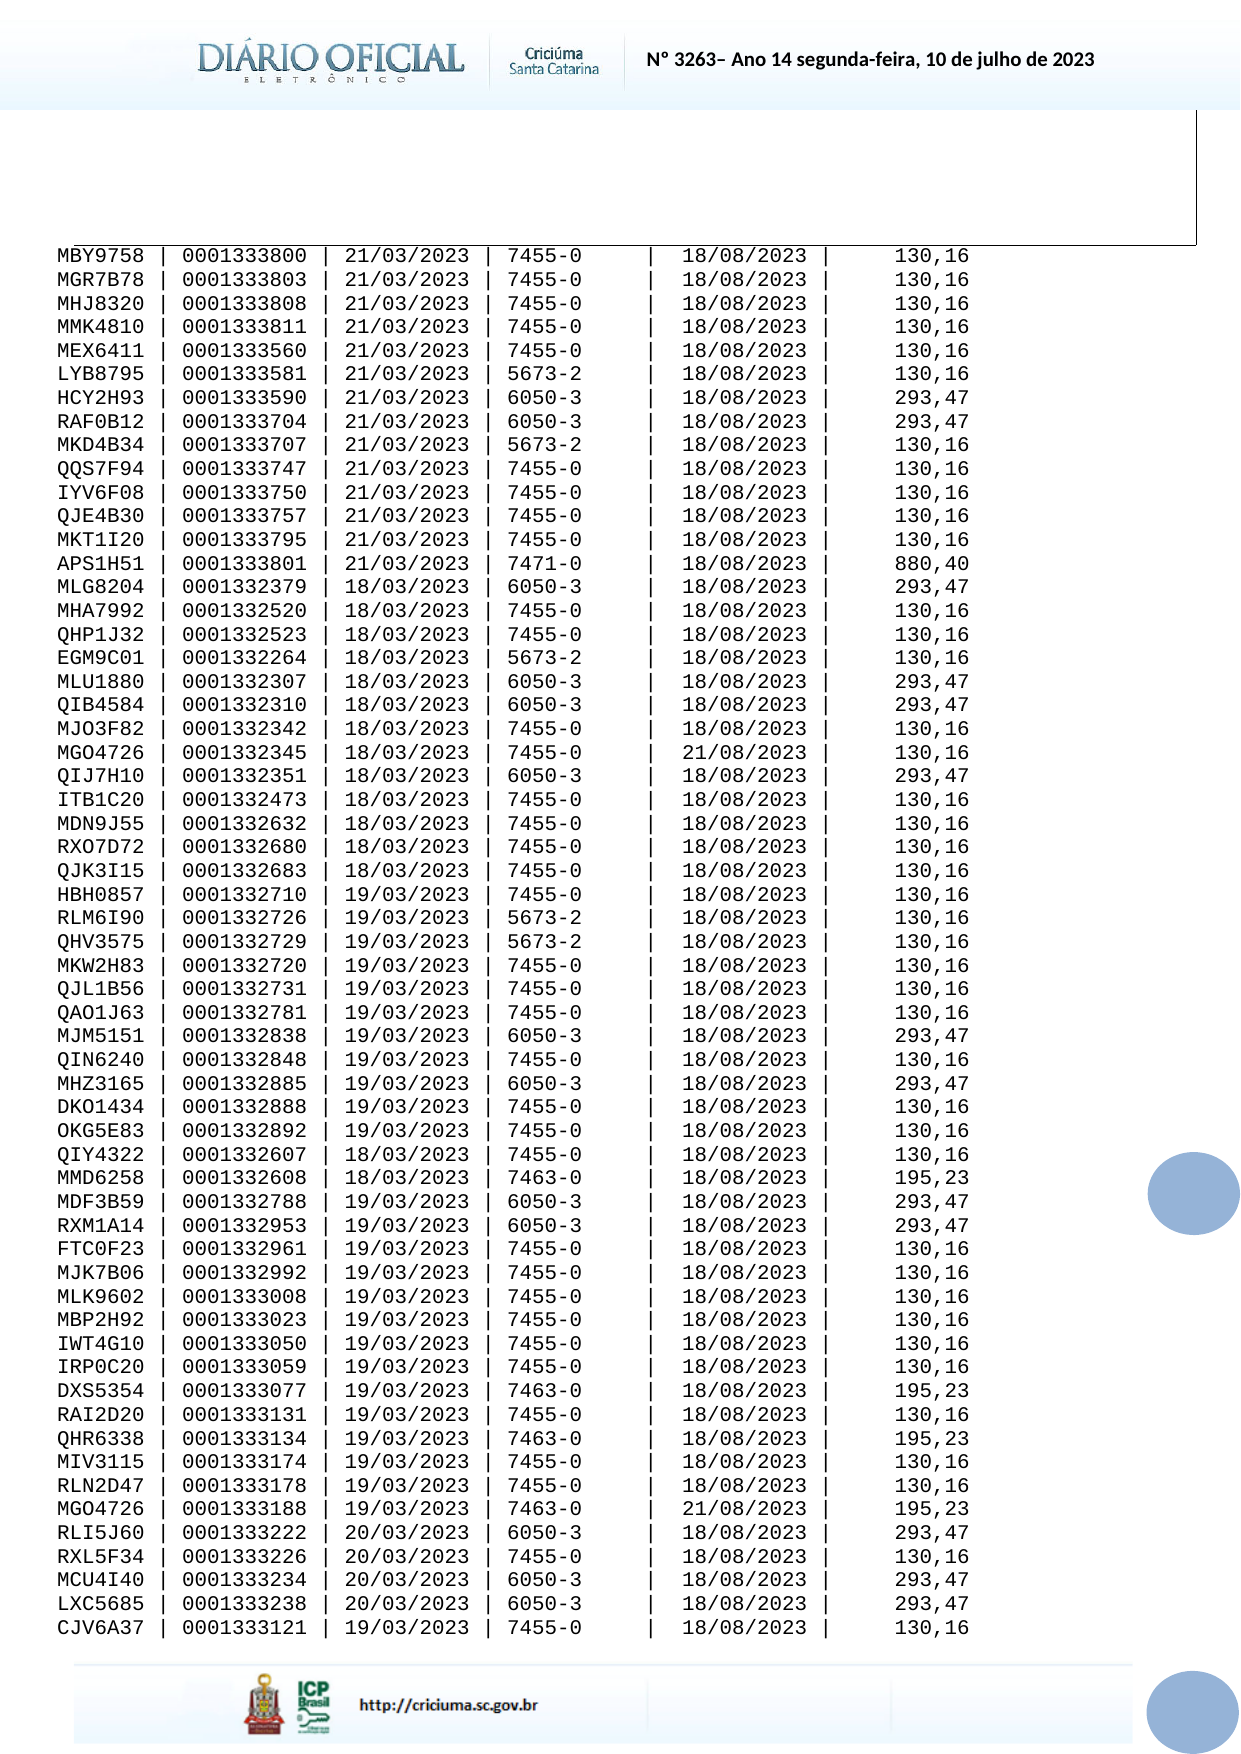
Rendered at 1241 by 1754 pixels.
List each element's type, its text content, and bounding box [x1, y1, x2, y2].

text RXM1A14 | 0001332953 | 19/03/2023 | 6050-3 | 18/08/2023 | 293,47 [44, 1215, 1196, 1238]
text MGR7B78 | 0001333803 | 21/03/2023 | 7455-0 | 18/08/2023 | 130,16 [44, 269, 1196, 292]
text MBP2H92 | 0001333023 | 19/03/2023 | 7455-0 | 18/08/2023 | 130,16 [44, 1309, 1196, 1333]
text MDN9J55 | 0001332632 | 18/03/2023 | 7455-0 | 18/08/2023 | 130,16 [44, 813, 1196, 836]
text MLU1880 | 0001332307 | 18/03/2023 | 6050-3 | 18/08/2023 | 293,47 [44, 671, 1196, 694]
text QJE4B30 | 0001333757 | 21/03/2023 | 7455-0 | 18/08/2023 | 130,16 [44, 505, 1196, 529]
text IWT4G10 | 0001333050 | 19/03/2023 | 7455-0 | 18/08/2023 | 130,16 [44, 1333, 1196, 1357]
text MBY9758 | 0001333800 | 21/03/2023 | 7455-0 | 18/08/2023 | 130,16 [44, 245, 1196, 269]
text RLM6I90 | 0001332726 | 19/03/2023 | 5673-2 | 18/08/2023 | 130,16 [44, 907, 1196, 931]
text MLK9602 | 0001333008 | 19/03/2023 | 7455-0 | 18/08/2023 | 130,16 [44, 1286, 1196, 1309]
text MDF3B59 | 0001332788 | 19/03/2023 | 6050-3 | 18/08/2023 | 293,47 [44, 1191, 1153, 1215]
text MGO4726 | 0001333188 | 19/03/2023 | 7463-0 | 21/08/2023 | 195,23 [44, 1498, 1196, 1522]
text FTC0F23 | 0001332961 | 19/03/2023 | 7455-0 | 18/08/2023 | 130,16 [44, 1238, 1196, 1262]
text RLN2D47 | 0001333178 | 19/03/2023 | 7455-0 | 18/08/2023 | 130,16 [44, 1475, 1196, 1498]
text MGO4726 | 0001332345 | 18/03/2023 | 7455-0 | 21/08/2023 | 130,16 [44, 742, 1196, 765]
text LXC5685 | 0001333238 | 20/03/2023 | 6050-3 | 18/08/2023 | 293,47 [44, 1593, 1196, 1617]
text QHP1J32 | 0001332523 | 18/03/2023 | 7455-0 | 18/08/2023 | 130,16 [44, 623, 1196, 647]
text ITB1C20 | 0001332473 | 18/03/2023 | 7455-0 | 18/08/2023 | 130,16 [44, 789, 1196, 813]
text MJK7B06 | 0001332992 | 19/03/2023 | 7455-0 | 18/08/2023 | 130,16 [44, 1262, 1196, 1286]
text MIV3115 | 0001333174 | 19/03/2023 | 7455-0 | 18/08/2023 | 130,16 [44, 1451, 1196, 1475]
text QIB4584 | 0001332310 | 18/03/2023 | 6050-3 | 18/08/2023 | 293,47 [44, 694, 1196, 718]
text HCY2H93 | 0001333590 | 21/03/2023 | 6050-3 | 18/08/2023 | 293,47 [44, 387, 1196, 411]
text QJL1B56 | 0001332731 | 19/03/2023 | 7455-0 | 18/08/2023 | 130,16 [44, 978, 1196, 1002]
text CJV6A37 | 0001333121 | 19/03/2023 | 7455-0 | 18/08/2023 | 130,16 [44, 1617, 1196, 1640]
text RLI5J60 | 0001333222 | 20/03/2023 | 6050-3 | 18/08/2023 | 293,47 [44, 1522, 1196, 1546]
text QJK3I15 | 0001332683 | 18/03/2023 | 7455-0 | 18/08/2023 | 130,16 [44, 860, 1196, 884]
text MEX6411 | 0001333560 | 21/03/2023 | 7455-0 | 18/08/2023 | 130,16 [44, 340, 1196, 363]
text HBH0857 | 0001332710 | 19/03/2023 | 7455-0 | 18/08/2023 | 130,16 [44, 884, 1196, 907]
text MHZ3165 | 0001332885 | 19/03/2023 | 6050-3 | 18/08/2023 | 293,47 [44, 1073, 1196, 1096]
text MCU4I40 | 0001333234 | 20/03/2023 | 6050-3 | 18/08/2023 | 293,47 [44, 1569, 1196, 1593]
text MMD6258 | 0001332608 | 18/03/2023 | 7463-0 | 18/08/2023 | 195,23 [44, 1167, 1157, 1191]
text MKT1I20 | 0001333795 | 21/03/2023 | 7455-0 | 18/08/2023 | 130,16 [44, 529, 1196, 553]
text QHR6338 | 0001333134 | 19/03/2023 | 7463-0 | 18/08/2023 | 195,23 [44, 1427, 1196, 1451]
text RAF0B12 | 0001333704 | 21/03/2023 | 6050-3 | 18/08/2023 | 293,47 [44, 411, 1196, 434]
text LYB8795 | 0001333581 | 21/03/2023 | 5673-2 | 18/08/2023 | 130,16 [44, 363, 1196, 387]
text MHA7992 | 0001332520 | 18/03/2023 | 7455-0 | 18/08/2023 | 130,16 [44, 600, 1196, 623]
text APS1H51 | 0001333801 | 21/03/2023 | 7471-0 | 18/08/2023 | 880,40 [44, 553, 1196, 576]
text QIN6240 | 0001332848 | 19/03/2023 | 7455-0 | 18/08/2023 | 130,16 [44, 1049, 1196, 1073]
text IYV6F08 | 0001333750 | 21/03/2023 | 7455-0 | 18/08/2023 | 130,16 [44, 482, 1196, 505]
text EGM9C01 | 0001332264 | 18/03/2023 | 5673-2 | 18/08/2023 | 130,16 [44, 647, 1196, 671]
text MJO3F82 | 0001332342 | 18/03/2023 | 7455-0 | 18/08/2023 | 130,16 [44, 718, 1196, 742]
text MKD4B34 | 0001333707 | 21/03/2023 | 5673-2 | 18/08/2023 | 130,16 [44, 434, 1196, 458]
text RAI2D20 | 0001333131 | 19/03/2023 | 7455-0 | 18/08/2023 | 130,16 [44, 1404, 1196, 1427]
text MMK4810 | 0001333811 | 21/03/2023 | 7455-0 | 18/08/2023 | 130,16 [44, 316, 1196, 340]
text MHJ8320 | 0001333808 | 21/03/2023 | 7455-0 | 18/08/2023 | 130,16 [44, 292, 1196, 316]
text QIJ7H10 | 0001332351 | 18/03/2023 | 6050-3 | 18/08/2023 | 293,47 [44, 765, 1196, 789]
text OKG5E83 | 0001332892 | 19/03/2023 | 7455-0 | 18/08/2023 | 130,16 [44, 1120, 1196, 1144]
text DKO1434 | 0001332888 | 19/03/2023 | 7455-0 | 18/08/2023 | 130,16 [44, 1096, 1196, 1120]
text QAO1J63 | 0001332781 | 19/03/2023 | 7455-0 | 18/08/2023 | 130,16 [44, 1002, 1196, 1026]
text QIY4322 | 0001332607 | 18/03/2023 | 7455-0 | 18/08/2023 | 130,16 [44, 1144, 1196, 1167]
text DXS5354 | 0001333077 | 19/03/2023 | 7463-0 | 18/08/2023 | 195,23 [44, 1380, 1196, 1404]
text QHV3575 | 0001332729 | 19/03/2023 | 5673-2 | 18/08/2023 | 130,16 [44, 931, 1196, 954]
text IRP0C20 | 0001333059 | 19/03/2023 | 7455-0 | 18/08/2023 | 130,16 [44, 1357, 1196, 1380]
text RXO7D72 | 0001332680 | 18/03/2023 | 7455-0 | 18/08/2023 | 130,16 [44, 836, 1196, 860]
text RXL5F34 | 0001333226 | 20/03/2023 | 7455-0 | 18/08/2023 | 130,16 [44, 1546, 1196, 1569]
text MJM5151 | 0001332838 | 19/03/2023 | 6050-3 | 18/08/2023 | 293,47 [44, 1026, 1196, 1049]
text MKW2H83 | 0001332720 | 19/03/2023 | 7455-0 | 18/08/2023 | 130,16 [44, 954, 1196, 978]
text QQS7F94 | 0001333747 | 21/03/2023 | 7455-0 | 18/08/2023 | 130,16 [44, 458, 1196, 482]
text MLG8204 | 0001332379 | 18/03/2023 | 6050-3 | 18/08/2023 | 293,47 [44, 576, 1196, 600]
